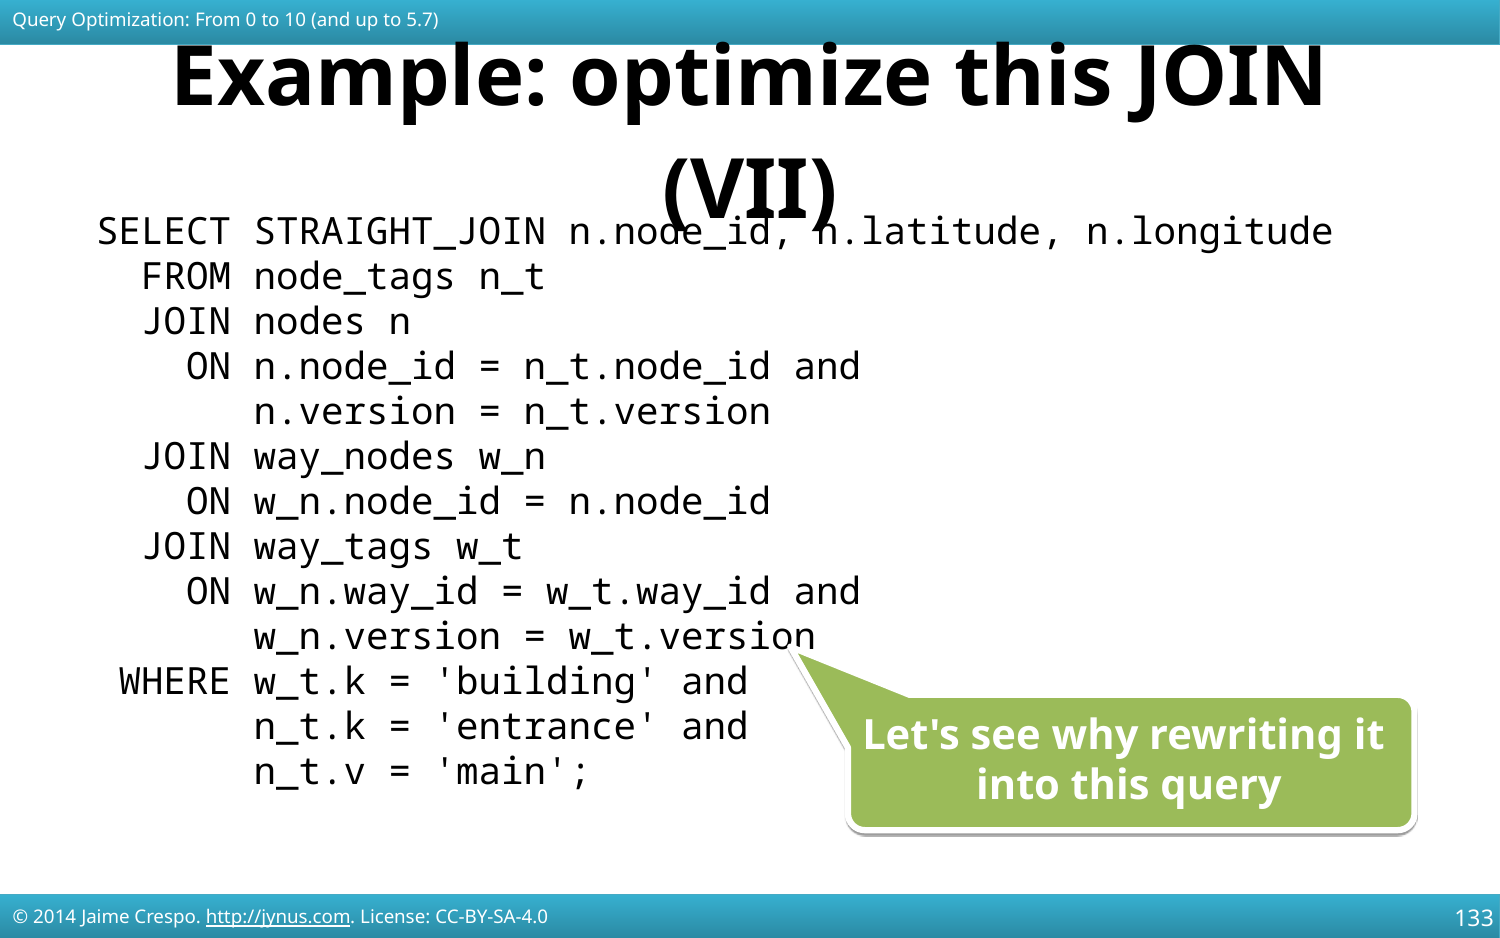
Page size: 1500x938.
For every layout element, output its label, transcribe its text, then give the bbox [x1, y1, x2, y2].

text_box Let's see why rewriting it into this query [790, 646, 1415, 831]
slide_number [1389, 896, 1490, 935]
text_box SELECT STRAIGHT_JOIN n.node_id, n.latitude, n.longitude FROM node_tags n_t JOIN nodes n ON n.node_id = n_t.node_id and n.version = n_t.version JOIN way_nodes w_n ON w_n.node_id = n.node_id JOIN way_tags w_t ON w_n.way_id = w_t.way_id and w_n.version = w_t.version WHERE w_t.k = 'building' and n_t.k = 'entrance' and n_t.v = 'main'; [96, 207, 1426, 793]
title Example: optimize this JOIN (VII) [75, 51, 1425, 209]
